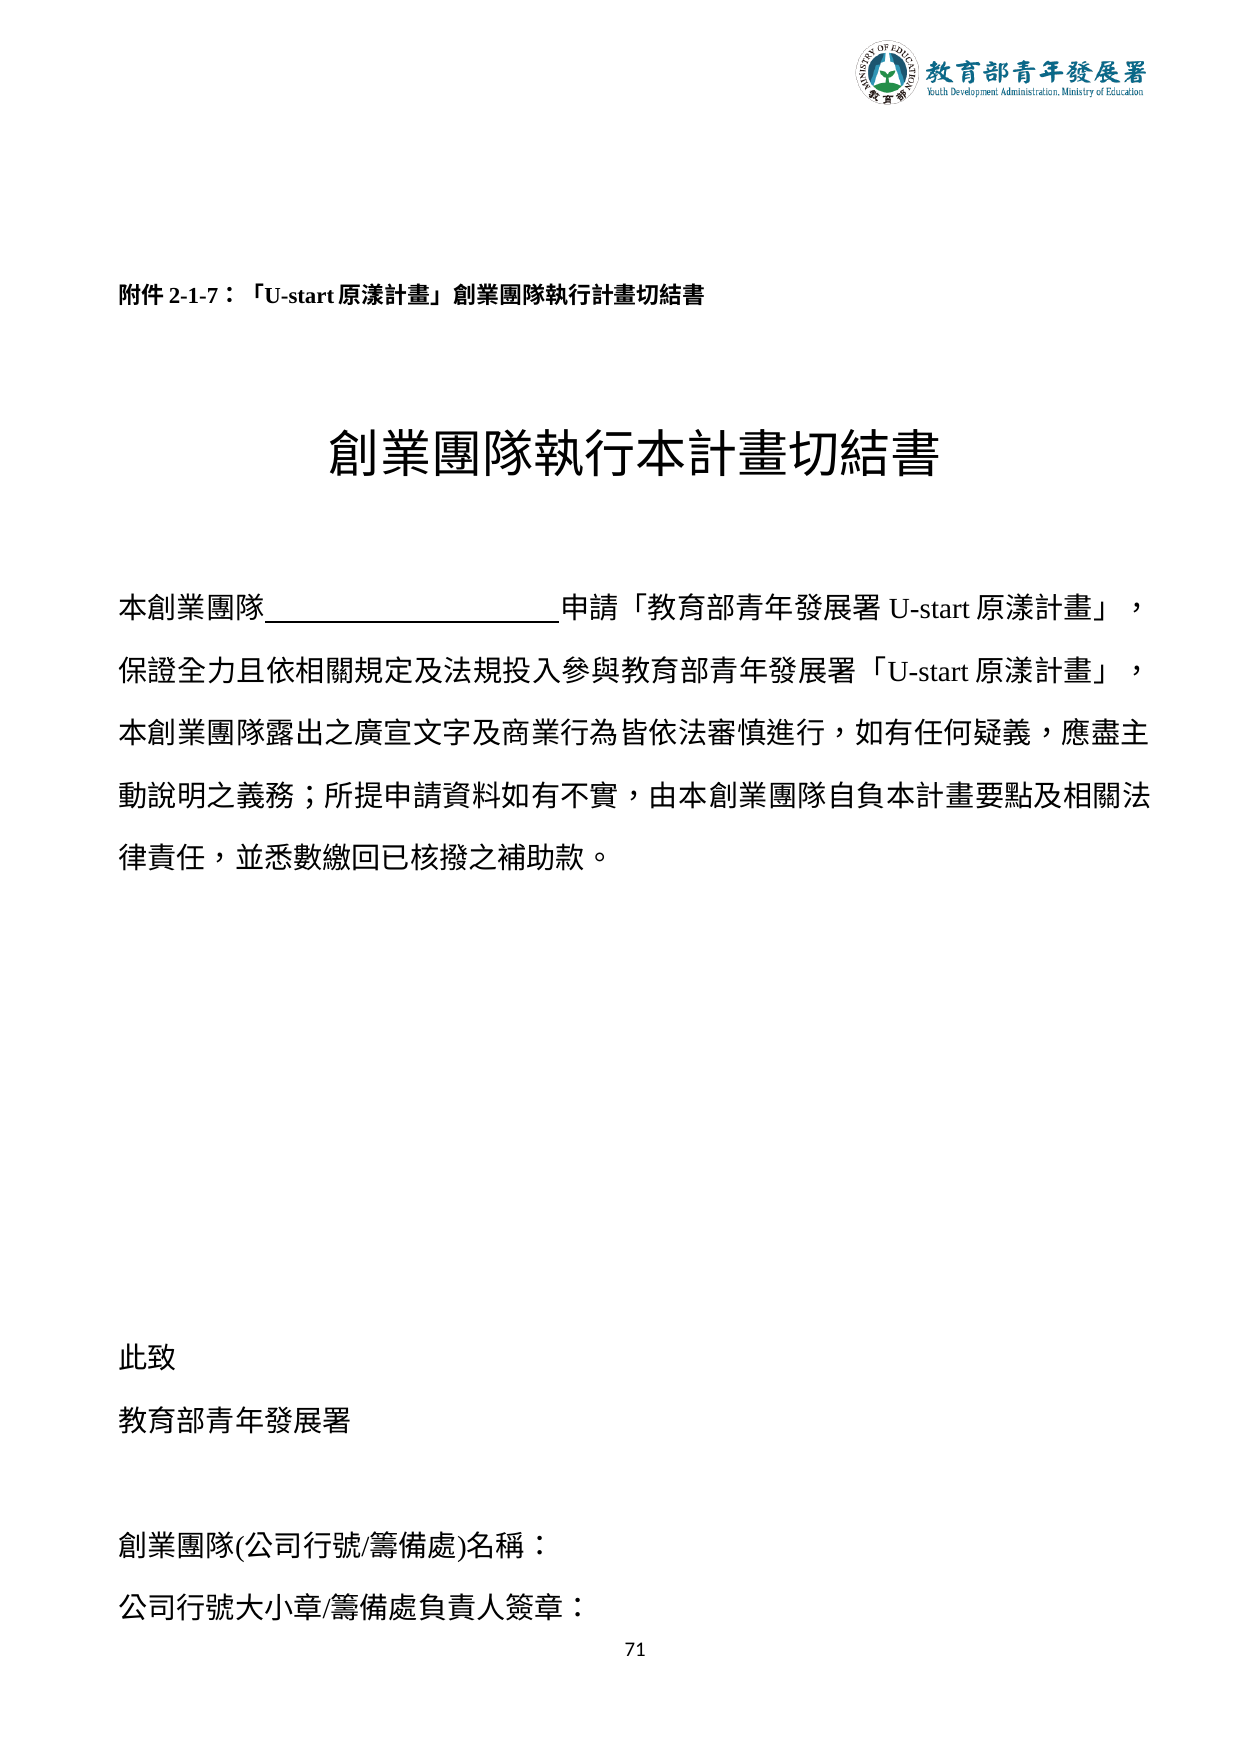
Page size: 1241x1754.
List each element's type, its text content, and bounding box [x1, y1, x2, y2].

text 創業團隊(公司行號/籌備處)名稱： [118, 1502, 1152, 1564]
text 此致 [118, 1314, 1152, 1377]
text 公司行號大小章/籌備處負責人簽章： [118, 1564, 1152, 1627]
text 附件2-1-7：「U-start原漾計畫」創業團隊執行計畫切結書 [118, 252, 1152, 314]
text 教育部青年發展署 [118, 1377, 1152, 1439]
text 創業團隊執行本計畫切結書 [118, 377, 1152, 502]
text 本創業團隊 申請「教育部青年發展署U-start原漾計畫」，保證全力且依相關規定及法規投入參與教育部青年發展署「U-start原漾計畫」，本創業團隊露出之廣宣文字及商業行為皆依法審慎進行，如有任何疑義，應盡主動說明之義務；所提申請資料如有不實，由本創業團隊自負本計畫要點及相關法律責任，並悉數繳回已核撥之補助款。 [118, 564, 1152, 877]
